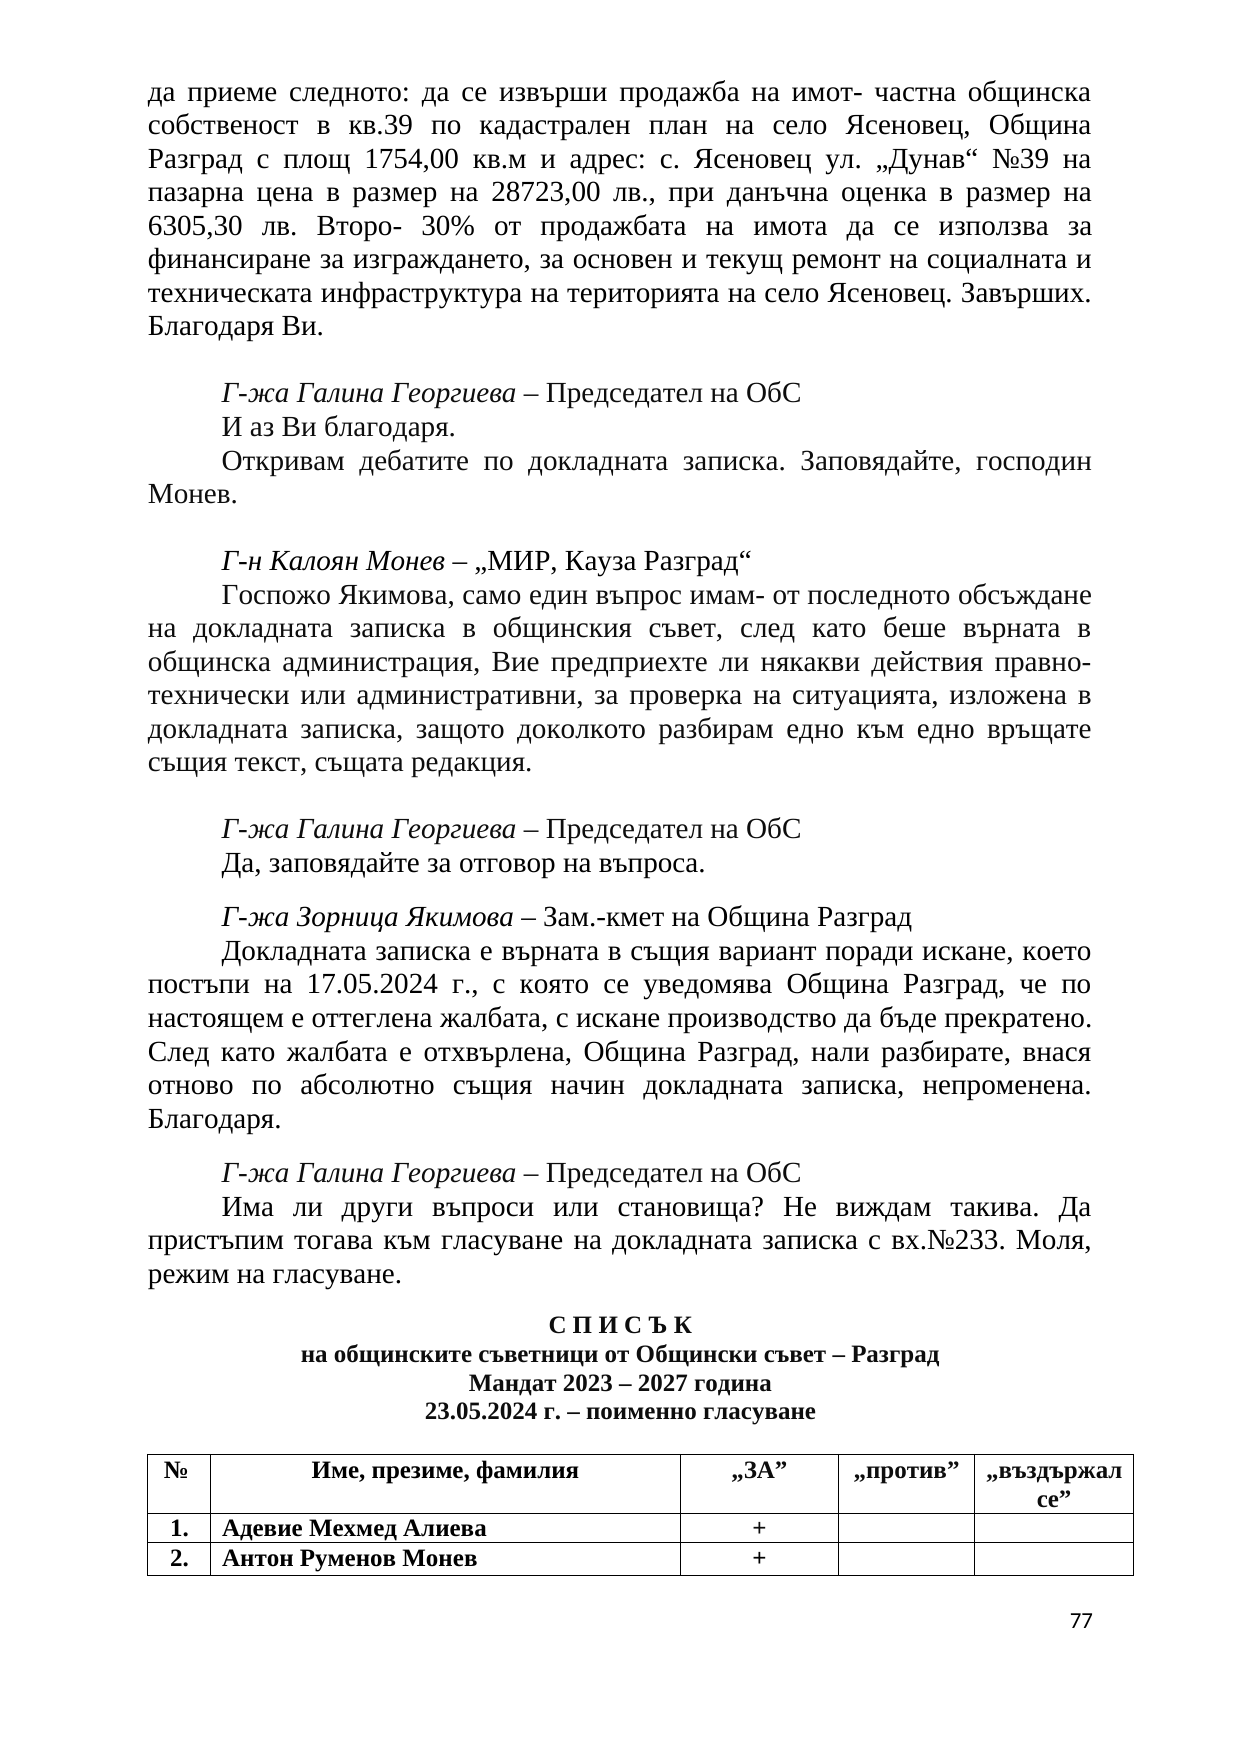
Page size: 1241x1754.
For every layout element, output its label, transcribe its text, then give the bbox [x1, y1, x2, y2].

text Да, заповядайте за отговор на въпроса. [148, 845, 1093, 879]
text Г-н Калоян Монев – „МИР, Кауза Разград“ [148, 543, 1093, 577]
text Има ли други въпроси или становища? Не виждам такива. Да пристъпим тогава към гласуване на докладната записка с вх.№233. Моля, режим на гласуване. [148, 1189, 1093, 1289]
subtitle Мандат 2023 – 2027 година [148, 1368, 1093, 1396]
table_cell Антон Руменов Монев [211, 1543, 680, 1574]
table_cell [839, 1514, 974, 1542]
text Г-жа Зорница Якимова – Зам.-кмет на Община Разград [148, 899, 1093, 933]
text Г-жа Галина Георгиева – Председател на ОбС [148, 812, 1093, 845]
table_cell 2. [148, 1543, 210, 1574]
text И аз Ви благодаря. [148, 409, 1093, 443]
table_cell + [681, 1514, 838, 1542]
table_header № [148, 1455, 210, 1512]
text 23.05.2024 г. – поименно гласуване [148, 1396, 1093, 1425]
table_cell [975, 1543, 1133, 1574]
table_cell 1. [148, 1514, 210, 1542]
text Г-жа Галина Георгиева – Председател на ОбС [148, 376, 1093, 409]
table_header „ЗА” [681, 1455, 838, 1512]
text Госпожо Якимова, само един въпрос имам- от последното обсъждане на докладната записка в общинския съвет, след като беше върната в общинска администрация, Вие предприехте ли някакви действия правно- технически или административни, за проверка на ситуацията, изложена в докладната записка, защото доколкото разбирам едно към едно връщате същия текст, същата редакция. [148, 577, 1093, 778]
table_cell [839, 1543, 974, 1574]
table_cell [975, 1514, 1133, 1542]
table_cell Адевие Мехмед Алиева [211, 1514, 680, 1542]
text на общинските съветници от Общински съвет – Разград [148, 1339, 1093, 1368]
text Откривам дебатите по докладната записка. Заповядайте, господин Монев. [148, 443, 1093, 510]
table_cell + [681, 1543, 838, 1574]
text Докладната записка е върната в същия вариант поради искане, което постъпи на 17.05.2024 г., с която се уведомява Община Разград, че по настоящем е оттеглена жалбата, с искане производство да бъде прекратено. След като жалбата е отхвърлена, Община Разград, нали разбирате, внася отново по абсолютно същия начин докладната записка, непроменена. Благодаря. [148, 933, 1093, 1134]
table_header Име, презиме, фамилия [211, 1455, 680, 1512]
text да приеме следното: да се извърши продажба на имот- частна общинска собственост в кв.39 по кадастрален план на село Ясеновец, Община Разград с площ 1754,00 кв.м и адрес: с. Ясеновец ул. „Дунав“ №39 на пазарна цена в размер на 28723,00 лв., при данъчна оценка в размер на 6305,30 лв. Второ- 30% от продажбата на имота да се използва за финансиране за изграждането, за основен и текущ ремонт на социалната и техническата инфраструктура на територията на село Ясеновец. Завърших. Благодаря Ви. [148, 74, 1093, 342]
text Г-жа Галина Георгиева – Председател на ОбС [148, 1155, 1093, 1189]
table_header „въздържал се” [975, 1455, 1133, 1512]
table_header „против” [839, 1455, 974, 1512]
text С П И С Ъ К [148, 1310, 1093, 1339]
